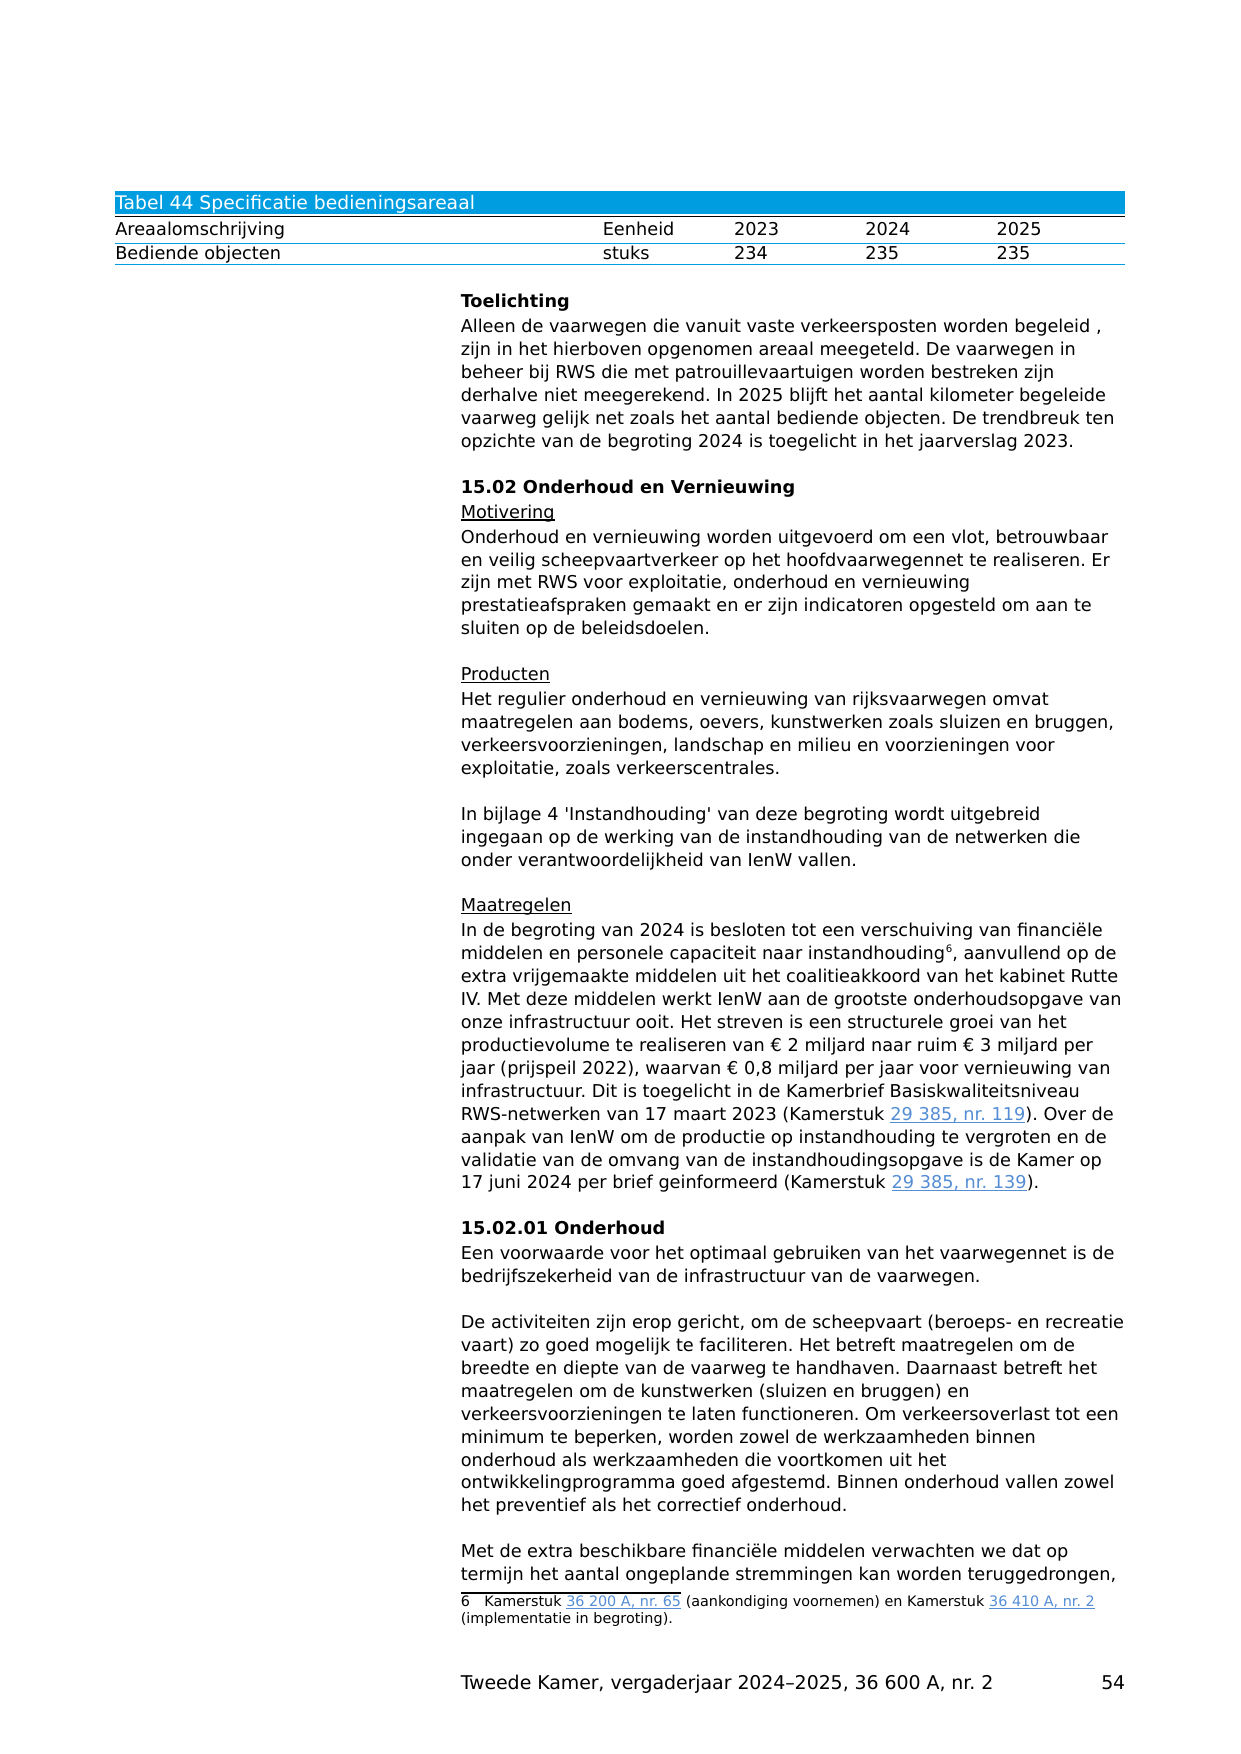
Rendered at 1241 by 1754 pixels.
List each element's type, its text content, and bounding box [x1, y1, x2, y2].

text 15.02 Onderhoud en Vernieuwing [461, 475, 1125, 498]
text In de begroting van 2024 is besloten tot een verschuiving van financiële middelen en personele capaciteit naar instandhouding, aanvullend op de extra vrijgemaakte middelen uit het coalitieakkoord van het kabinet Rutte IV. Met deze middelen werkt IenW aan de grootste onderhoudsopgave van onze infrastructuur ooit. Het streven is een structurele groei van het productievolume te realiseren van € 2 miljard naar ruim € 3 miljard per jaar (prijspeil 2022), waarvan € 0,8 miljard per jaar voor vernieuwing van infrastructuur. Dit is toegelicht in de Kamerbrief Basiskwaliteitsniveau RWS-netwerken van 17 maart 2023 (Kamerstuk 29 385, nr. 119). Over de aanpak van IenW om de productie op instandhouding te vergroten en de validatie van de omvang van de instandhoudingsopgave is de Kamer op 17 juni 2024 per brief geinformeerd (Kamerstuk 29 385, nr. 139). [461, 918, 1125, 1193]
table_cell Bediende objecten [115, 244, 600, 264]
table_cell 235 [862, 244, 993, 264]
text In bijlage 4 'Instandhouding' van deze begroting wordt uitgebreid ingegaan op de werking van de instandhouding van de netwerken die onder verantwoordelijkheid van IenW vallen. [461, 802, 1125, 871]
text Onderhoud en vernieuwing worden uitgevoerd om een vlot, betrouwbaar en veilig scheepvaartverkeer op het hoofdvaarwegennet te realiseren. Er zijn met RWS voor exploitatie, onderhoud en vernieuwing prestatieafspraken gemaakt en er zijn indicatoren opgesteld om aan te sluiten op de beleidsdoelen. [461, 525, 1125, 639]
text Maatregelen [461, 893, 1125, 916]
text __Kamerstuk 36 200 A, nr. 65 (aankondiging voornemen) en Kamerstuk 36 410 A, nr. 2 (implementatie in begroting). [461, 1593, 1125, 1627]
table_cell 234 [731, 244, 862, 264]
text De activiteiten zijn erop gericht, om de scheepvaart (beroeps- en recreatie vaart) zo goed mogelijk te faciliteren. Het betreft maatregelen om de breedte en diepte van de vaarweg te handhaven. Daarnaast betreft het maatregelen om de kunstwerken (sluizen en bruggen) en verkeersvoorzieningen te laten functioneren. Om verkeersoverlast tot een minimum te beperken, worden zowel de werkzaamheden binnen onderhoud als werkzaamheden die voortkomen uit het ontwikkelingprogramma goed afgestemd. Binnen onderhoud vallen zowel het preventief als het correctief onderhoud. [461, 1310, 1125, 1516]
table_cell 235 [994, 244, 1125, 264]
text Motivering [461, 500, 1125, 523]
text Toelichting [461, 289, 1125, 312]
table_cell 2023 [731, 217, 862, 243]
table_cell Areaalomschrijving [115, 217, 600, 243]
text Met de extra beschikbare financiële middelen verwachten we dat op termijn het aantal ongeplande stremmingen kan worden teruggedrongen, [461, 1539, 1125, 1585]
text 15.02.01 Onderhoud [461, 1216, 1125, 1239]
table_cell 2024 [862, 217, 993, 243]
table_cell 2025 [994, 217, 1125, 243]
table_cell Eenheid [600, 217, 731, 243]
text Een voorwaarde voor het optimaal gebruiken van het vaarwegennet is de bedrijfszekerheid van de infrastructuur van de vaarwegen. [461, 1241, 1125, 1287]
text Alleen de vaarwegen die vanuit vaste verkeersposten worden begeleid , zijn in het hierboven opgenomen areaal meegeteld. De vaarwegen in beheer bij RWS die met patrouillevaartuigen worden bestreken zijn derhalve niet meegerekend. In 2025 blijft het aantal kilometer begeleide vaarweg gelijk net zoals het aantal bediende objecten. De trendbreuk ten opzichte van de begroting 2024 is toegelicht in het jaarverslag 2023. [461, 314, 1125, 452]
text Producten [461, 662, 1125, 685]
text Het regulier onderhoud en vernieuwing van rijksvaarwegen omvat maatregelen aan bodems, oevers, kunstwerken zoals sluizen en bruggen, verkeersvoorzieningen, landschap en milieu en voorzieningen voor exploitatie, zoals verkeerscentrales. [461, 687, 1125, 779]
table_cell stuks [600, 244, 731, 264]
